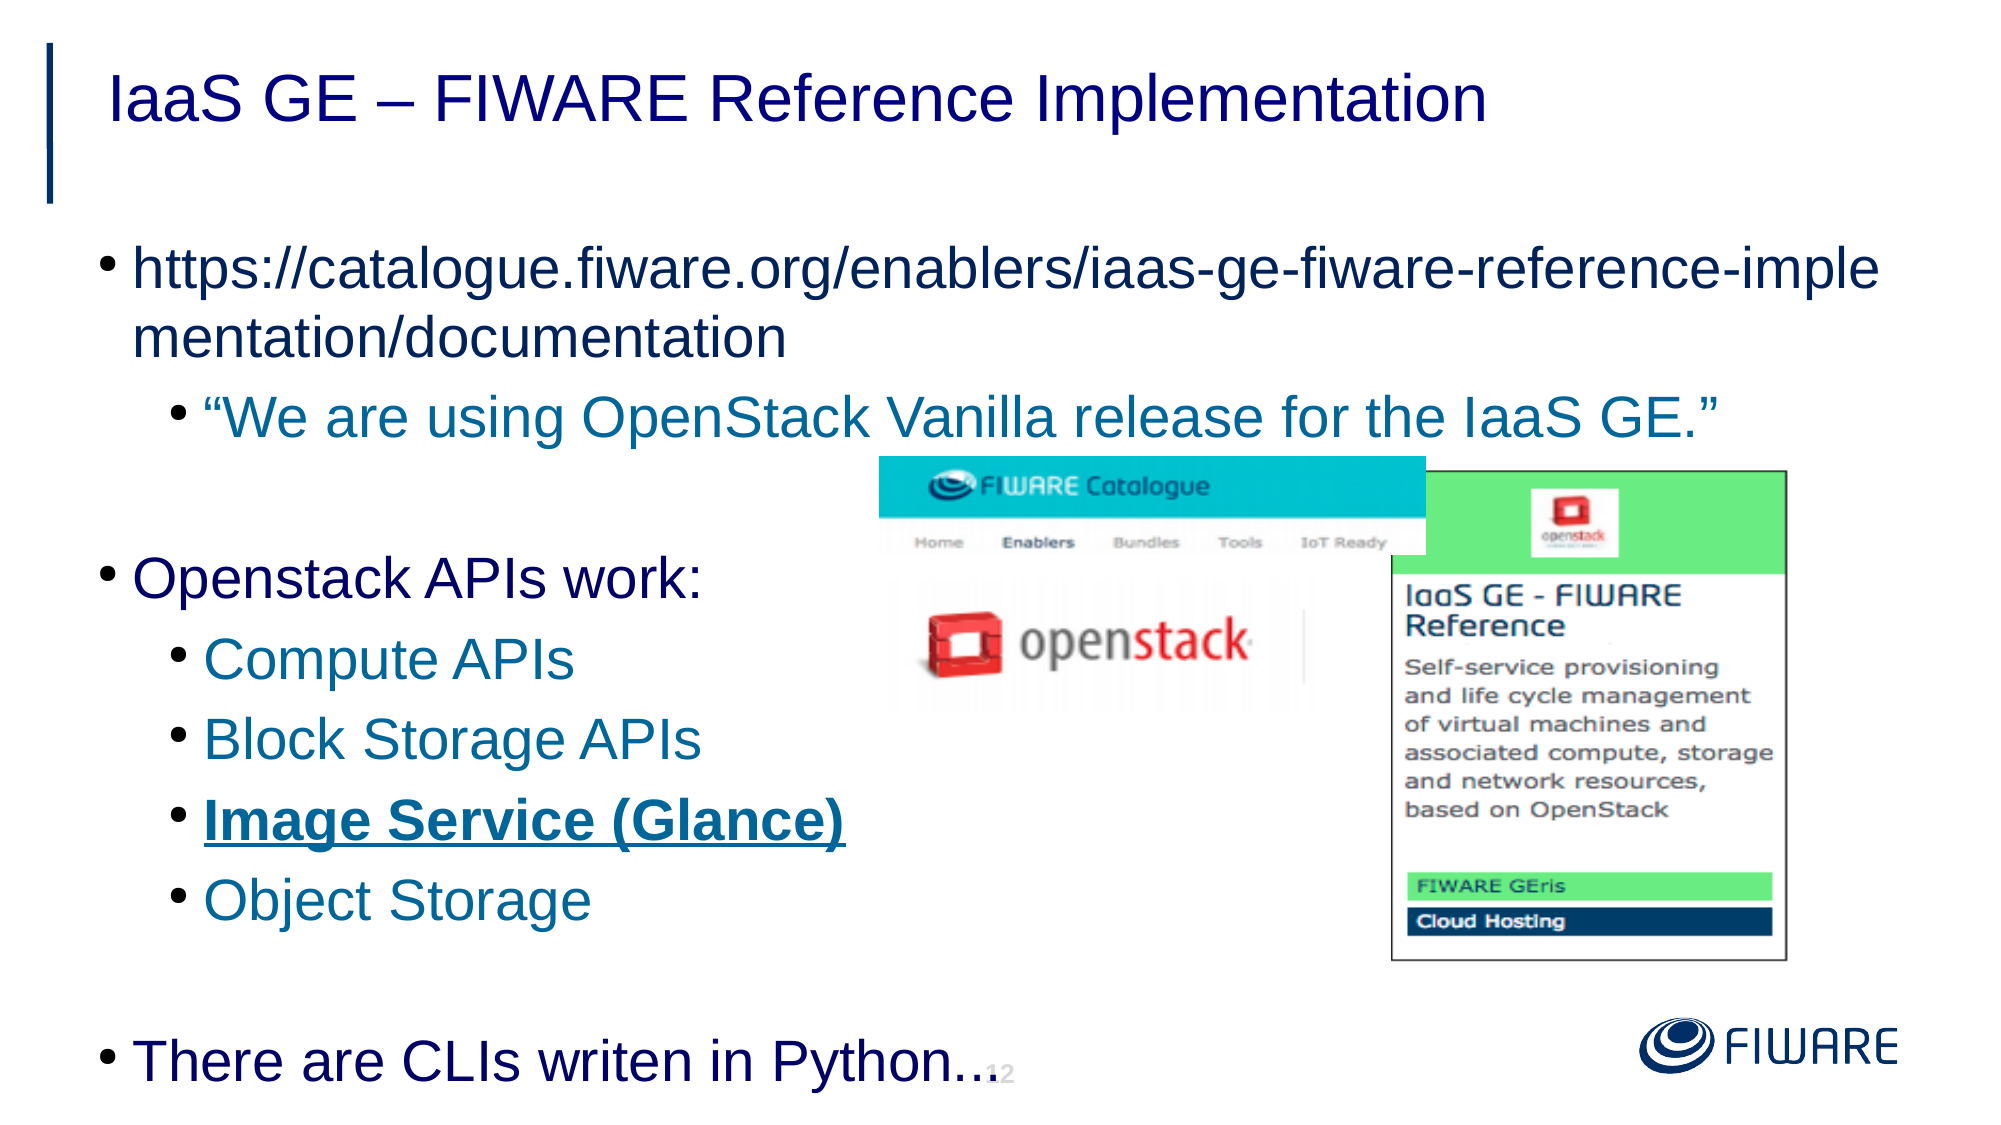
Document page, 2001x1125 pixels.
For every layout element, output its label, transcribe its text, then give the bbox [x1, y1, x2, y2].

slide_number [887, 1042, 1113, 1103]
title IaaS GE – FIWARE Reference Implementation [92, 47, 1704, 250]
picture [887, 578, 1316, 712]
picture [879, 456, 1790, 963]
picture [1635, 1032, 1905, 1077]
text_box https://catalogue.fiware.org/enablers/iaas-ge-fiware-reference-implementation/documentation “We are using OpenStack Vanilla release for the IaaS GE.” Openstack APIs work: Compute APIs Block Storage APIs Image Service (Glance) Object Storage There are CLIs writen in Python... [82, 212, 1908, 1032]
